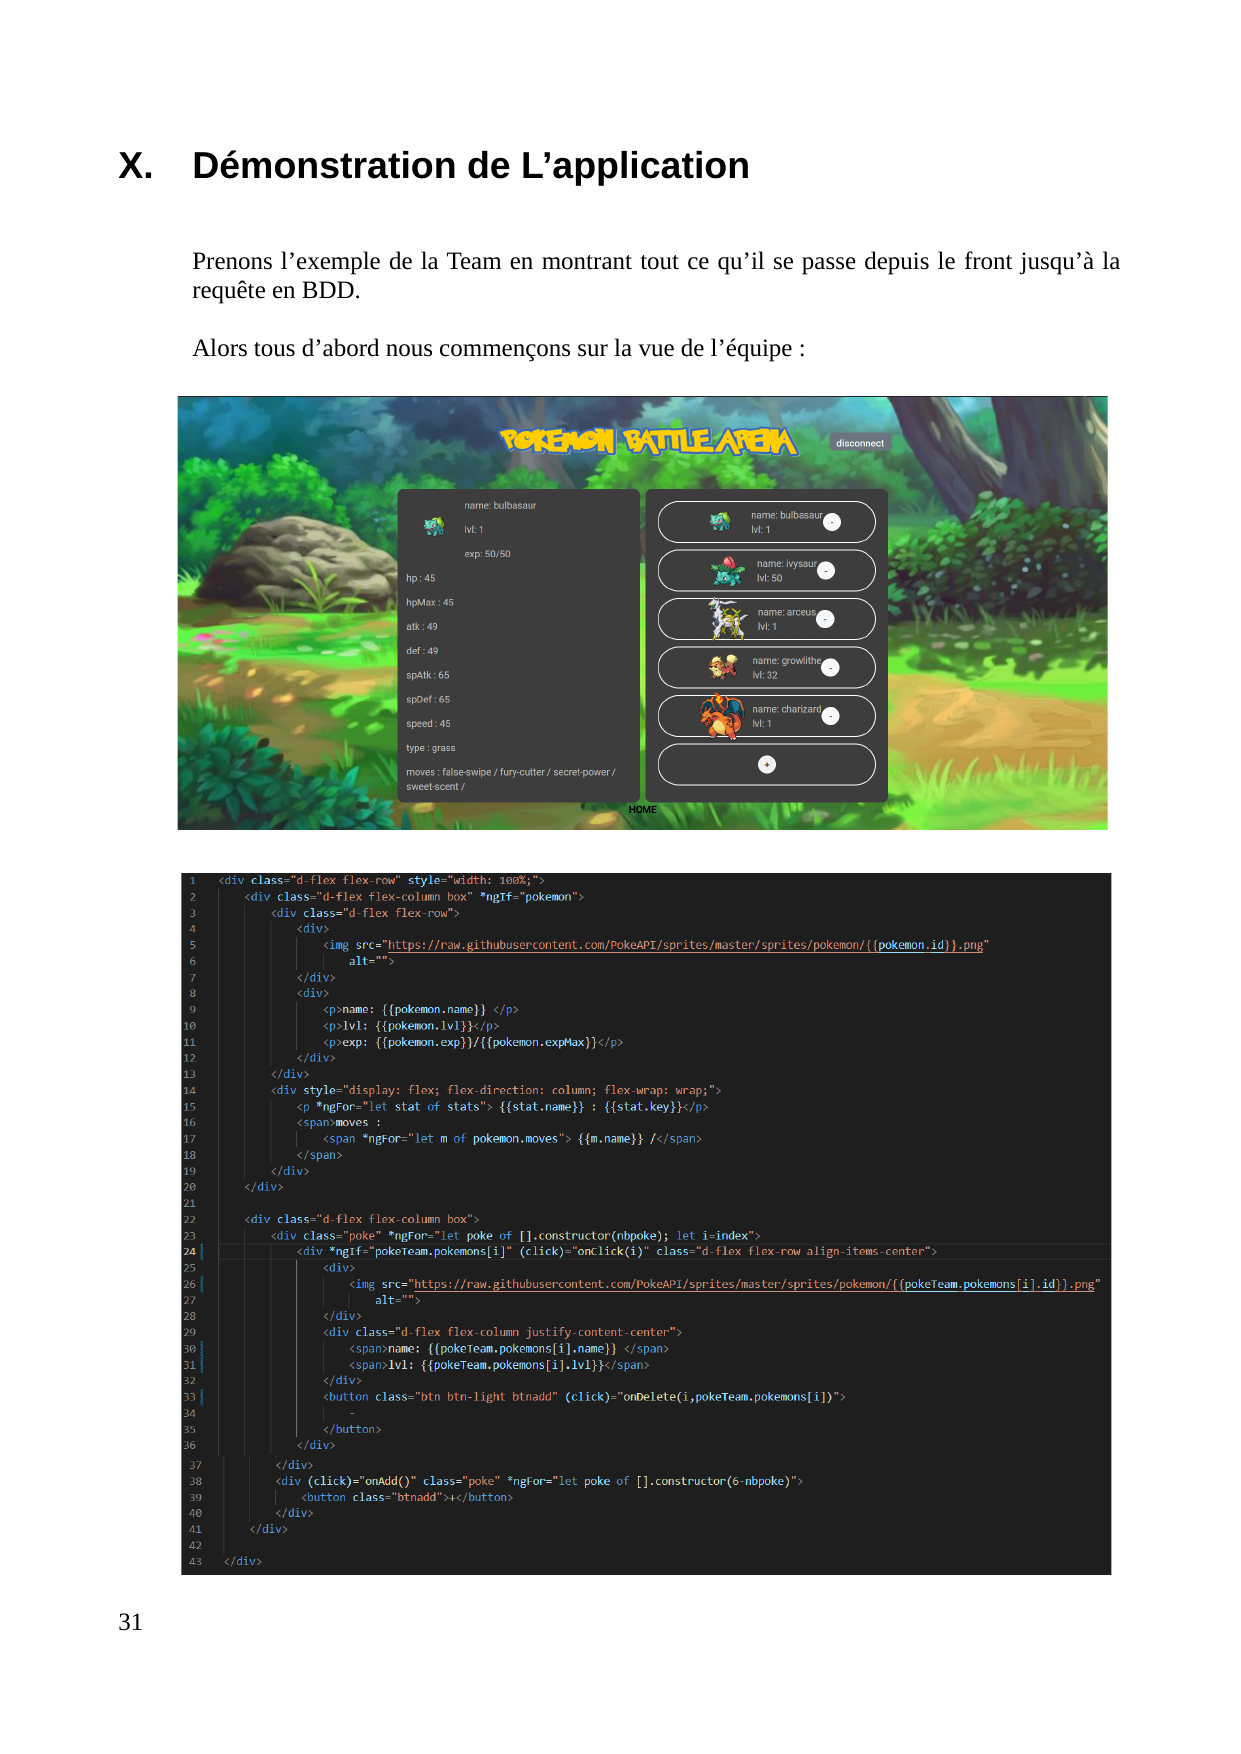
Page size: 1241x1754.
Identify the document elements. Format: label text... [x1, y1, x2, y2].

picture [177, 396, 1108, 830]
subtitle Démonstration de L’application [118, 143, 1122, 186]
picture [181, 873, 1112, 1575]
list Alors tous d’abord nous commençons sur la vue de l’équipe : [192, 333, 1122, 361]
list Prenons l’exemple de la Team en montrant tout ce qu’il se passe depuis le front jusqu’à la requête en BDD. [192, 246, 1122, 304]
